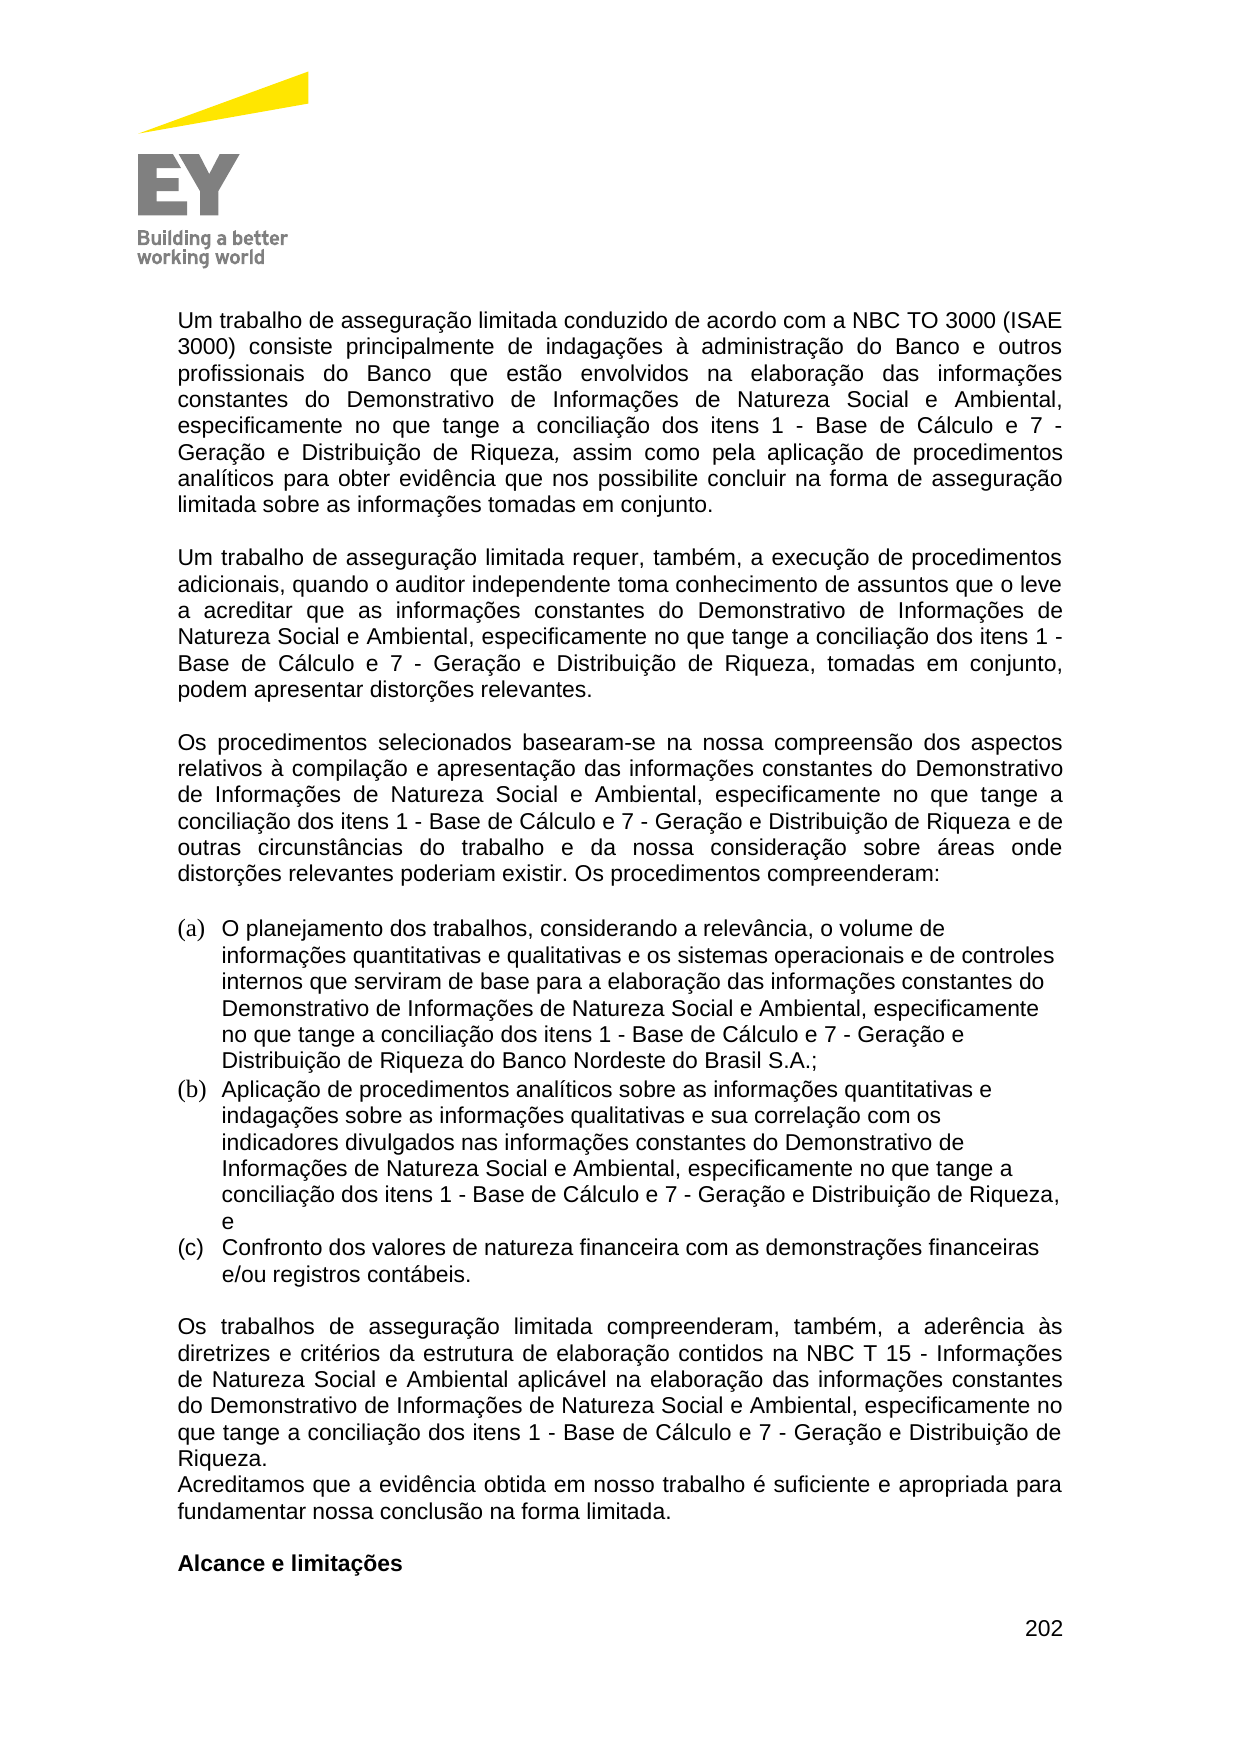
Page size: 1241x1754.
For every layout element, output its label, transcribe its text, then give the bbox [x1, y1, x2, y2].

list O planejamento dos trabalhos, considerando a relevância, o volume de informações quantitativas e qualitativas e os sistemas operacionais e de controles internos que serviram de base para a elaboração das informações constantes do Demonstrativo de Informações de Natureza Social e Ambiental, especificamente no que tange a conciliação dos itens 1 - Base de Cálculo e 7 - Geração e Distribuição de Riqueza do Banco Nordeste do Brasil S.A.; [177, 913, 1063, 1074]
text Acreditamos que a evidência obtida em nosso trabalho é suficiente e apropriada para fundamentar nossa conclusão na forma limitada. [177, 1471, 1063, 1524]
text Alcance e limitações [177, 1550, 1063, 1577]
list Aplicação de procedimentos analíticos sobre as informações quantitativas e indagações sobre as informações qualitativas e sua correlação com os indicadores divulgados nas informações constantes do Demonstrativo de Informações de Natureza Social e Ambiental, especificamente no que tange a conciliação dos itens 1 - Base de Cálculo e 7 - Geração e Distribuição de Riqueza, e [177, 1074, 1063, 1234]
text Um trabalho de asseguração limitada conduzido de acordo com a NBC TO 3000 (ISAE 3000) consiste principalmente de indagações à administração do Banco e outros profissionais do Banco que estão envolvidos na elaboração das informações constantes do Demonstrativo de Informações de Natureza Social e Ambiental, especificamente no que tange a conciliação dos itens 1 - Base de Cálculo e 7 - Geração e Distribuição de Riqueza, assim como pela aplicação de procedimentos analíticos para obter evidência que nos possibilite concluir na forma de asseguração limitada sobre as informações tomadas em conjunto. [177, 307, 1063, 518]
list Confronto dos valores de natureza financeira com as demonstrações financeiras e/ou registros contábeis. [177, 1234, 1063, 1287]
text Um trabalho de asseguração limitada requer, também, a execução de procedimentos adicionais, quando o auditor independente toma conhecimento de assuntos que o leve a acreditar que as informações constantes do Demonstrativo de Informações de Natureza Social e Ambiental, especificamente no que tange a conciliação dos itens 1 - Base de Cálculo e 7 - Geração e Distribuição de Riqueza, tomadas em conjunto, podem apresentar distorções relevantes. [177, 544, 1063, 702]
text Os procedimentos selecionados basearam-se na nossa compreensão dos aspectos relativos à compilação e apresentação das informações constantes do Demonstrativo de Informações de Natureza Social e Ambiental, especificamente no que tange a conciliação dos itens 1 - Base de Cálculo e 7 - Geração e Distribuição de Riqueza e de outras circunstâncias do trabalho e da nossa consideração sobre áreas onde distorções relevantes poderiam existir. Os procedimentos compreenderam: [177, 729, 1063, 887]
text Os trabalhos de asseguração limitada compreenderam, também, a aderência às diretrizes e critérios da estrutura de elaboração contidos na NBC T 15 - Informações de Natureza Social e Ambiental aplicável na elaboração das informações constantes do Demonstrativo de Informações de Natureza Social e Ambiental, especificamente no que tange a conciliação dos itens 1 - Base de Cálculo e 7 - Geração e Distribuição de Riqueza. [177, 1313, 1063, 1471]
